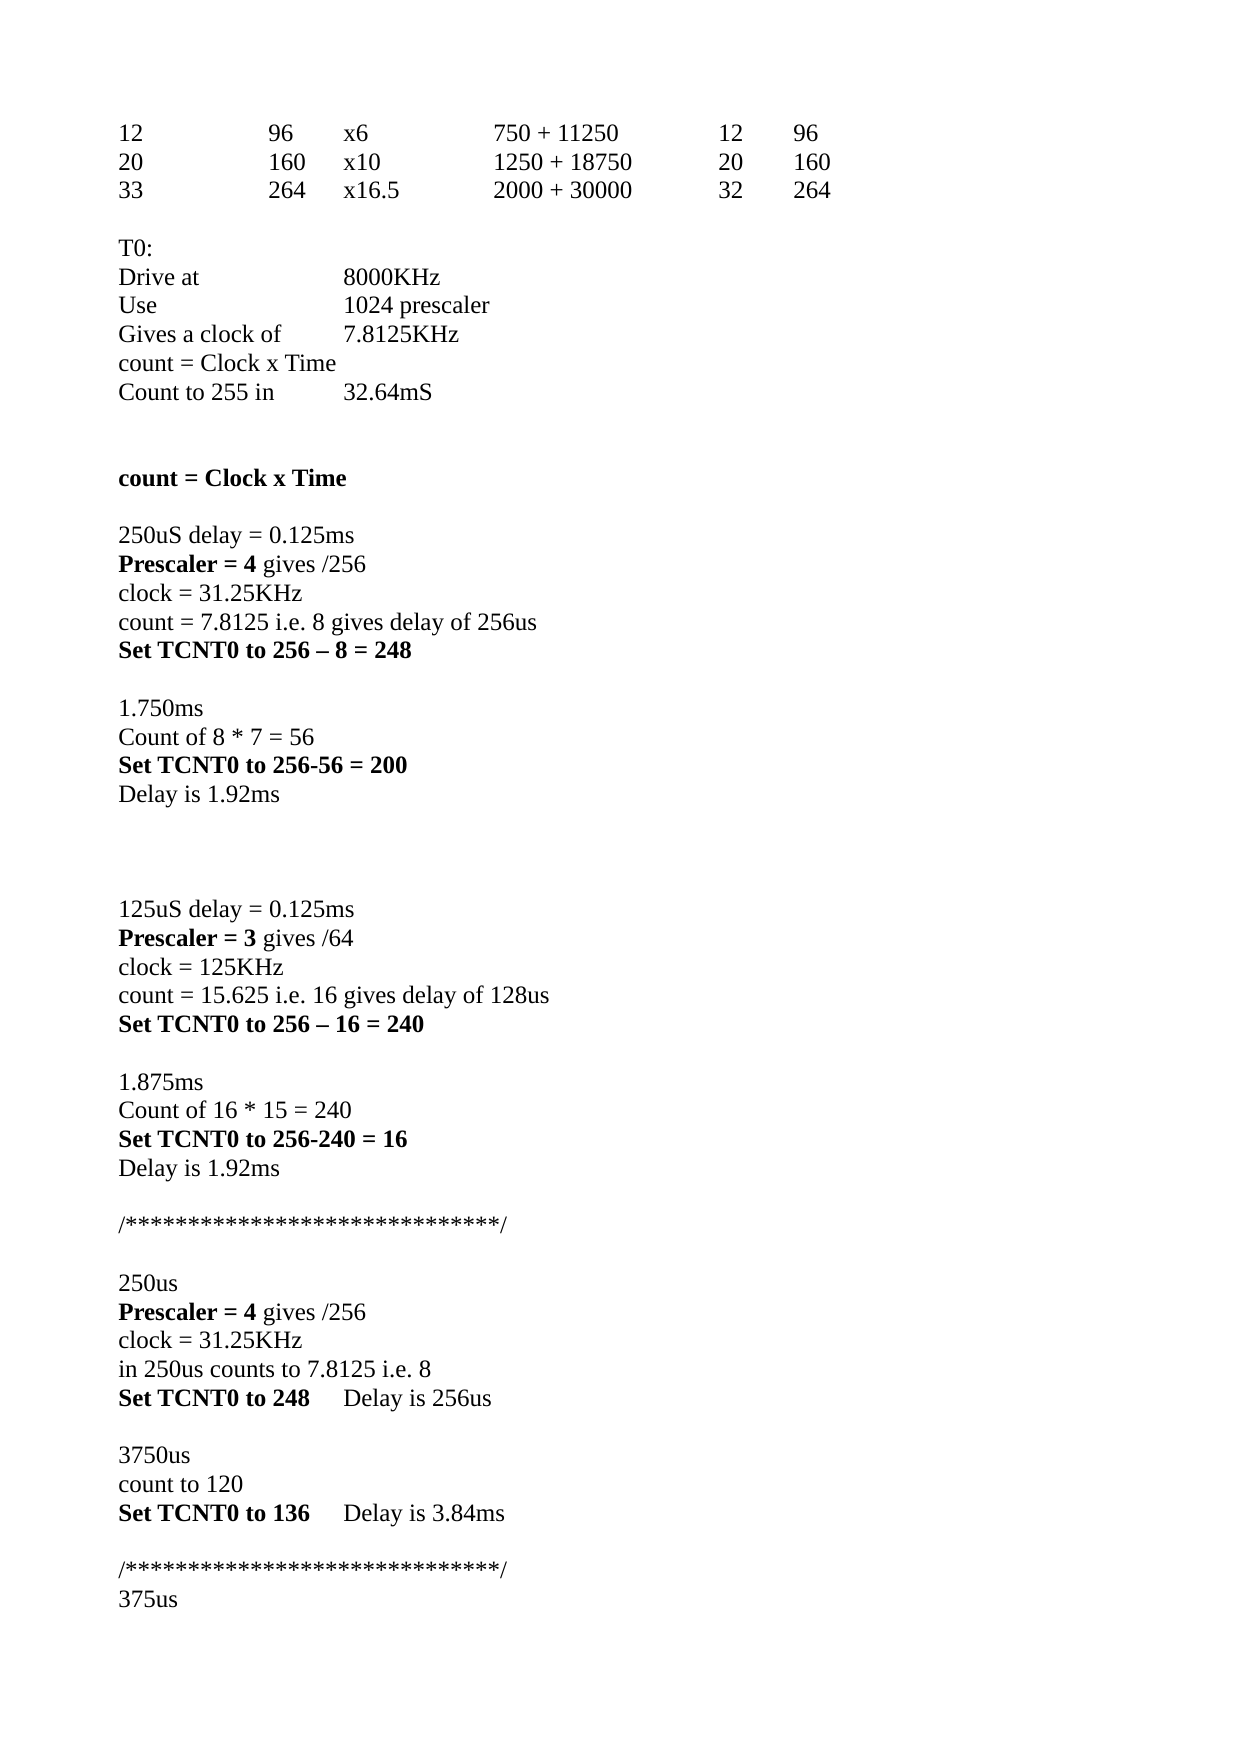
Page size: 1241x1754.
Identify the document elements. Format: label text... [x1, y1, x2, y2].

text Delay is 1.92ms [118, 1153, 1122, 1182]
text 125uS delay = 0.125ms [118, 894, 1122, 923]
text Set TCNT0 to 256-56 = 200 [118, 751, 1122, 779]
text in 250us counts to 7.8125 i.e. 8 [118, 1354, 1122, 1383]
text clock = 31.25KHz [118, 1326, 1122, 1354]
text Count to 255 in 32.64mS [118, 377, 1122, 406]
text Prescaler = 4 gives /256 [118, 1297, 1122, 1326]
text clock = 31.25KHz [118, 578, 1122, 607]
text Use 1024 prescaler [118, 291, 1122, 319]
text 250us [118, 1268, 1122, 1297]
text Set TCNT0 to 256 – 8 = 248 [118, 636, 1122, 664]
text Drive at 8000KHz [118, 262, 1122, 291]
text T0: [118, 233, 1122, 262]
text 1.875ms [118, 1067, 1122, 1096]
text Prescaler = 4 gives /256 [118, 549, 1122, 578]
text Set TCNT0 to 256-240 = 16 [118, 1124, 1122, 1153]
text count = 15.625 i.e. 16 gives delay of 128us [118, 981, 1122, 1009]
text Prescaler = 3 gives /64 [118, 923, 1122, 952]
text count = Clock x Time [118, 348, 1122, 377]
text Set TCNT0 to 248 Delay is 256us [118, 1383, 1122, 1412]
text count = 7.8125 i.e. 8 gives delay of 256us [118, 607, 1122, 636]
text 250uS delay = 0.125ms [118, 521, 1122, 549]
text 3750us [118, 1441, 1122, 1469]
text clock = 125KHz [118, 952, 1122, 981]
text Gives a clock of 7.8125KHz [118, 319, 1122, 348]
text 12 96 x6 750 + 11250 12 96 [118, 118, 1122, 147]
text Set TCNT0 to 256 – 16 = 240 [118, 1009, 1122, 1038]
text 33 264 x16.5 2000 + 30000 32 264 [118, 176, 1122, 204]
text count to 120 [118, 1469, 1122, 1498]
text 20 160 x10 1250 + 18750 20 160 [118, 147, 1122, 176]
text Delay is 1.92ms [118, 779, 1122, 808]
text Count of 16 * 15 = 240 [118, 1096, 1122, 1124]
text /******************************/ [118, 1556, 1122, 1584]
text 1.750ms [118, 693, 1122, 722]
text Set TCNT0 to 136 Delay is 3.84ms [118, 1498, 1122, 1527]
text count = Clock x Time [118, 463, 1122, 492]
text Count of 8 * 7 = 56 [118, 722, 1122, 751]
text 375us [118, 1584, 1122, 1613]
text /******************************/ [118, 1211, 1122, 1239]
